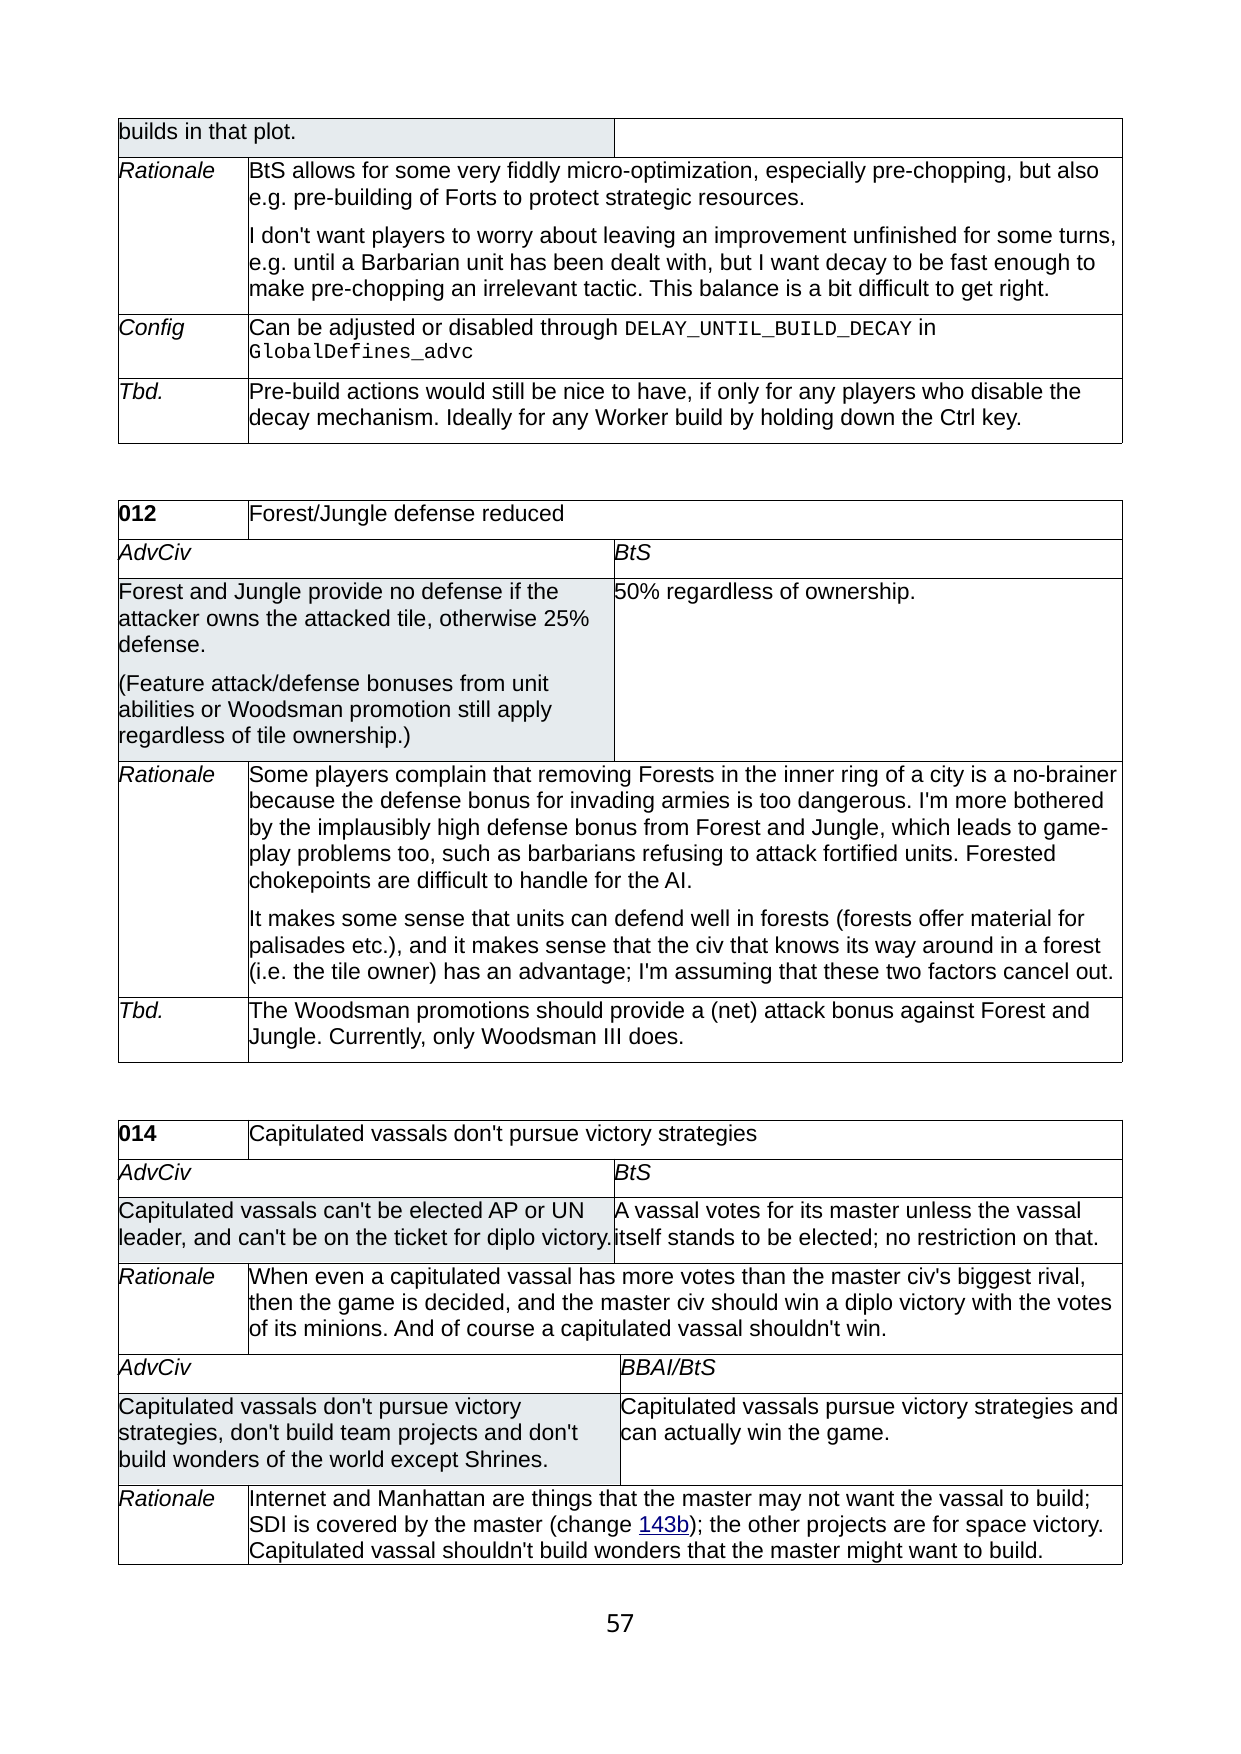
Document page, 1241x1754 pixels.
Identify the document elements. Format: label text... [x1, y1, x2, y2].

table_cell Pre-build actions would still be nice to have, if only for any players who disable the decay mechanism. Ideally for any Worker build by holding down the Ctrl key. [249, 379, 1122, 443]
table_cell BBAI/BtS [621, 1355, 1122, 1393]
table_cell Forest and Jungle provide no defense if the attacker owns the attacked tile, otherwise 25% defense. (Feature attack/defense bonuses from unit abilities or Woodsman promotion still apply regardless of tile ownership.) [119, 579, 614, 761]
table_cell AdvCiv [119, 540, 614, 578]
table_cell Tbd. [119, 998, 248, 1062]
table_cell BtS allows for some very fiddly micro-optimization, especially pre-chopping, but also e.g. pre-building of Forts to protect strategic resources. I don't want players to worry about leaving an improvement unfinished for some turns, e.g. until a Barbarian unit has been dealt with, but I want decay to be fast enough to make pre-chopping an irrelevant tactic. This balance is a bit difficult to get right. [249, 158, 1122, 314]
table_header 012 [119, 501, 248, 539]
table_cell BtS [615, 1160, 1122, 1197]
table_cell [615, 119, 1122, 157]
table_cell The Woodsman promotions should provide a (net) attack bonus against Forest and Jungle. Currently, only Woodsman III does. [249, 998, 1122, 1062]
table_cell Capitulated vassals can't be elected AP or UN leader, and can't be on the ticket for diplo victory. [119, 1198, 614, 1262]
table_cell Config [119, 315, 248, 377]
table_header 014 [119, 1121, 248, 1158]
table_cell Rationale [119, 1486, 248, 1564]
table_cell Rationale [119, 158, 248, 314]
table_cell Rationale [119, 762, 248, 997]
table_header Forest/Jungle defense reduced [249, 501, 1122, 539]
table_cell When even a capitulated vassal has more votes than the master civ's biggest rival, then the game is decided, and the master civ should win a diplo victory with the votes of its minions. And of course a capitulated vassal shouldn't win. [249, 1264, 1122, 1354]
table_cell Rationale [119, 1264, 248, 1354]
table_cell Capitulated vassals pursue victory strategies and can actually win the game. [621, 1394, 1122, 1484]
table_cell A vassal votes for its master unless the vassal itself stands to be elected; no restriction on that. [615, 1198, 1122, 1262]
table_header Capitulated vassals don't pursue victory strategies [249, 1121, 1122, 1158]
table_cell 50% regardless of ownership. [615, 579, 1122, 761]
table_cell BtS [615, 540, 1122, 578]
table_cell AdvCiv [119, 1355, 620, 1393]
table_cell AdvCiv [119, 1160, 614, 1197]
table_cell Internet and Manhattan are things that the master may not want the vassal to build; SDI is covered by the master (change 143b); the other projects are for space victory. Capitulated vassal shouldn't build wonders that the master might want to build. [249, 1486, 1122, 1564]
table_cell Capitulated vassals don't pursue victory strategies, don't build team projects and don't build wonders of the world except Shrines. [119, 1394, 620, 1484]
table_cell builds in that plot. [119, 119, 614, 157]
table_cell Can be adjusted or disabled through DELAY_UNTIL_BUILD_DECAY in GlobalDefines_advc [249, 315, 1122, 377]
table_cell Some players complain that removing Forests in the inner ring of a city is a no-brainer because the defense bonus for invading armies is too dangerous. I'm more bothered by the implausibly high defense bonus from Forest and Jungle, which leads to game­play problems too, such as barbarians refusing to attack fortified units. Forested chokepoints are difficult to handle for the AI. It makes some sense that units can defend well in forests (forests offer material for palisades etc.), and it makes sense that the civ that knows its way around in a forest (i.e. the tile owner) has an advantage; I'm assuming that these two factors cancel out. [249, 762, 1122, 997]
table_cell Tbd. [119, 379, 248, 443]
